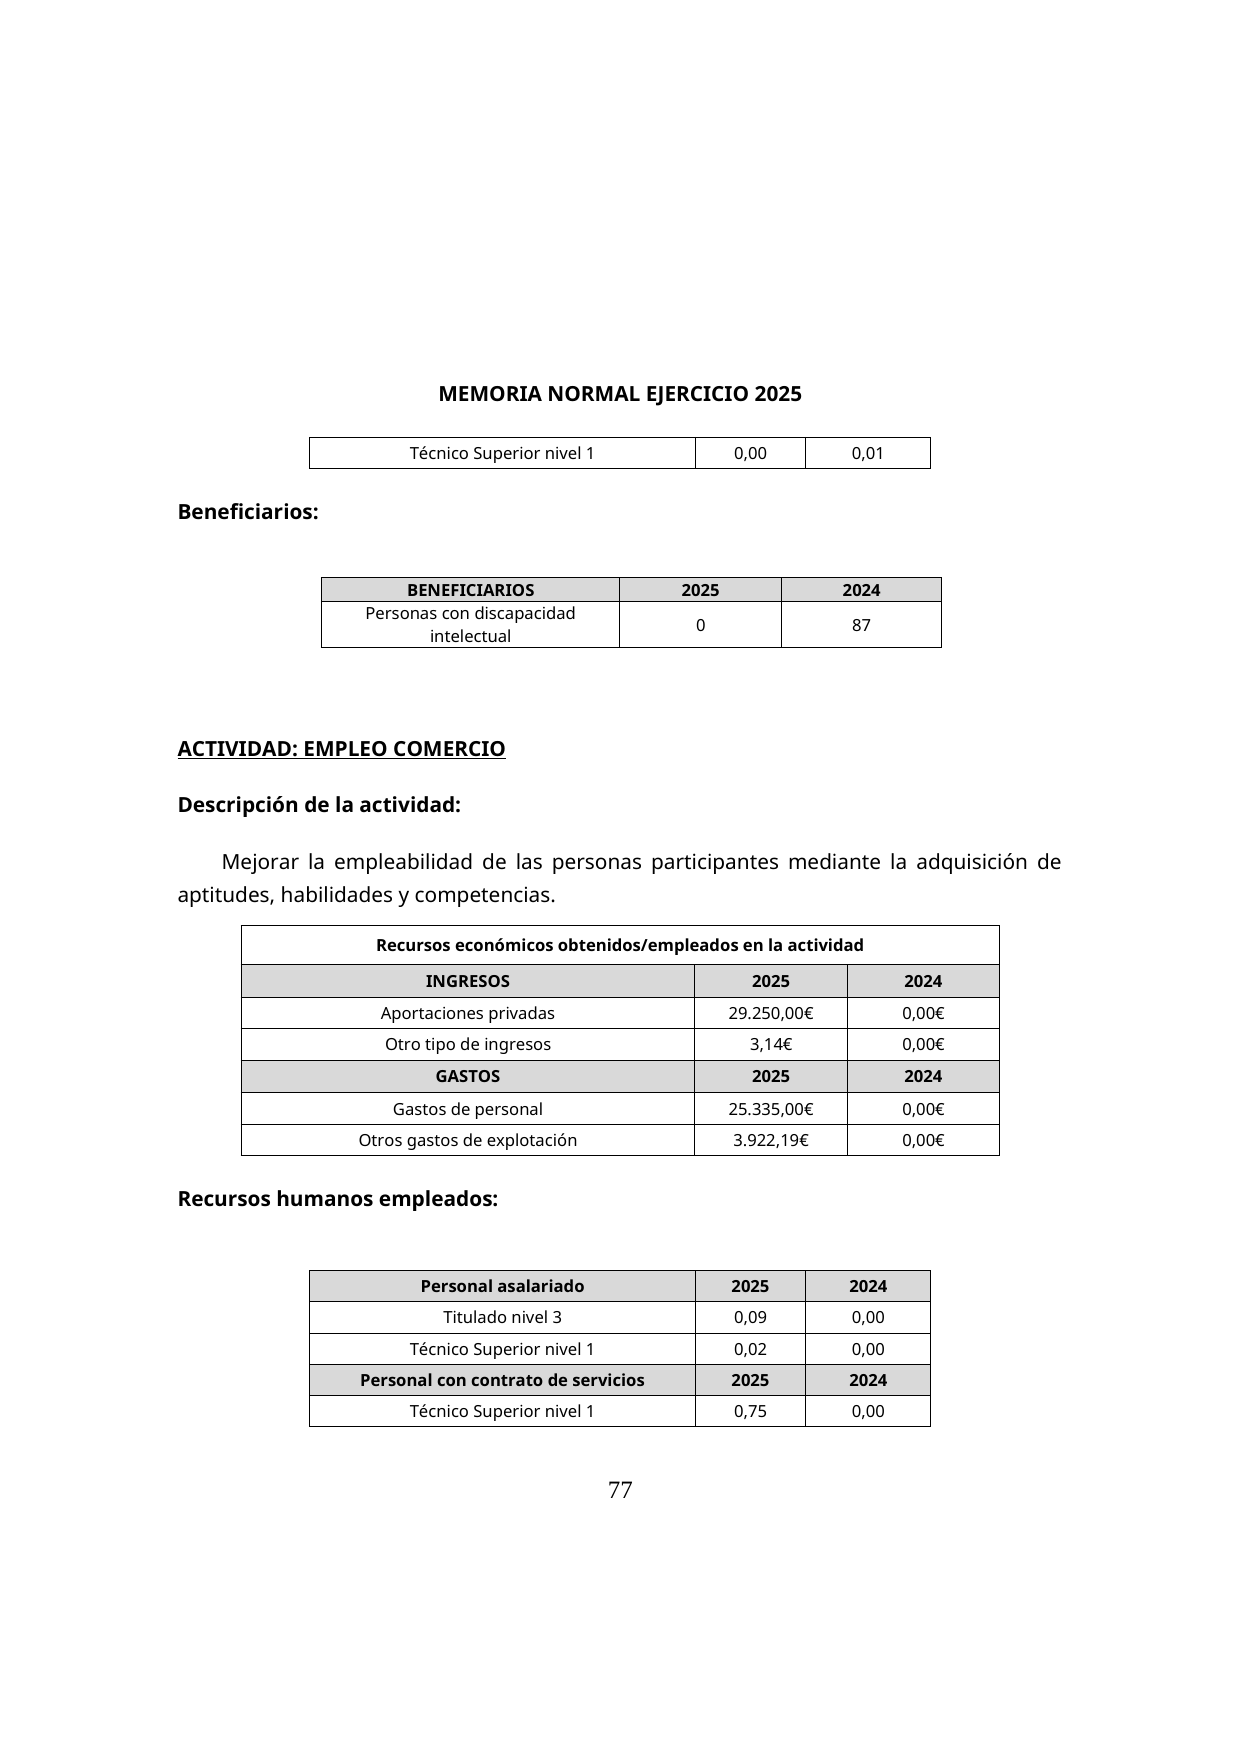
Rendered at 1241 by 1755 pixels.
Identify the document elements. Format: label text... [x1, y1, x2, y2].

table_cell 2025 [695, 965, 847, 997]
table_cell 2024 [806, 1365, 930, 1395]
table_cell 0,00 [806, 1302, 930, 1332]
table_cell Otros gastos de explotación [242, 1125, 694, 1155]
table_header 2025 [620, 578, 781, 601]
table_cell 0,75 [696, 1396, 805, 1426]
table_header 2024 [806, 1271, 930, 1301]
table_cell 87 [782, 602, 941, 647]
table_cell INGRESOS [242, 965, 694, 997]
text ACTIVIDAD: EMPLEO COMERCIO [177, 734, 1063, 791]
table_cell 2025 [696, 1365, 805, 1395]
table_cell Técnico Superior nivel 1 [310, 1334, 695, 1364]
text Descripción de la actividad: [177, 791, 1063, 819]
table_cell Gastos de personal [242, 1093, 694, 1123]
table_cell 3.922,19€ [695, 1125, 847, 1155]
text Mejorar la empleabilidad de las personas participantes mediante la adquisición de aptitudes, habilidades y competencias. [177, 847, 1063, 908]
table_cell Otro tipo de ingresos [242, 1029, 694, 1059]
table_cell 0,00€ [848, 998, 999, 1028]
table_cell Técnico Superior nivel 1 [310, 1396, 695, 1426]
table_header Personal asalariado [310, 1271, 695, 1301]
table_cell 0,00€ [848, 1125, 999, 1155]
table_cell 2024 [848, 1061, 999, 1092]
table_cell 29.250,00€ [695, 998, 847, 1028]
text Recursos humanos empleados: [177, 1184, 1063, 1213]
table_cell GASTOS [242, 1061, 694, 1092]
table_cell 0,00€ [848, 1093, 999, 1123]
table_cell 0,09 [696, 1302, 805, 1332]
table_cell 0,02 [696, 1334, 805, 1364]
table_cell 0,00 [806, 1334, 930, 1364]
table_cell 25.335,00€ [695, 1093, 847, 1123]
table_cell Personas con discapacidad intelectual [322, 602, 619, 647]
table_cell Titulado nivel 3 [310, 1302, 695, 1332]
table_cell Aportaciones privadas [242, 998, 694, 1028]
text Beneficiarios: [177, 497, 1063, 526]
table_cell Personal con contrato de servicios [310, 1365, 695, 1395]
table_cell 0 [620, 602, 781, 647]
table_cell 0,00 [806, 1396, 930, 1426]
table_cell 0,00€ [848, 1029, 999, 1059]
table_header BENEFICIARIOS [322, 578, 619, 601]
table_cell 2024 [848, 965, 999, 997]
table_cell 0,00 [696, 438, 805, 468]
table_header Recursos económicos obtenidos/empleados en la actividad [242, 926, 999, 964]
table_cell 0,01 [806, 438, 930, 468]
table_cell Técnico Superior nivel 1 [310, 438, 695, 468]
table_cell 2025 [695, 1061, 847, 1092]
table_header 2024 [782, 578, 941, 601]
table_header 2025 [696, 1271, 805, 1301]
table_cell 3,14€ [695, 1029, 847, 1059]
